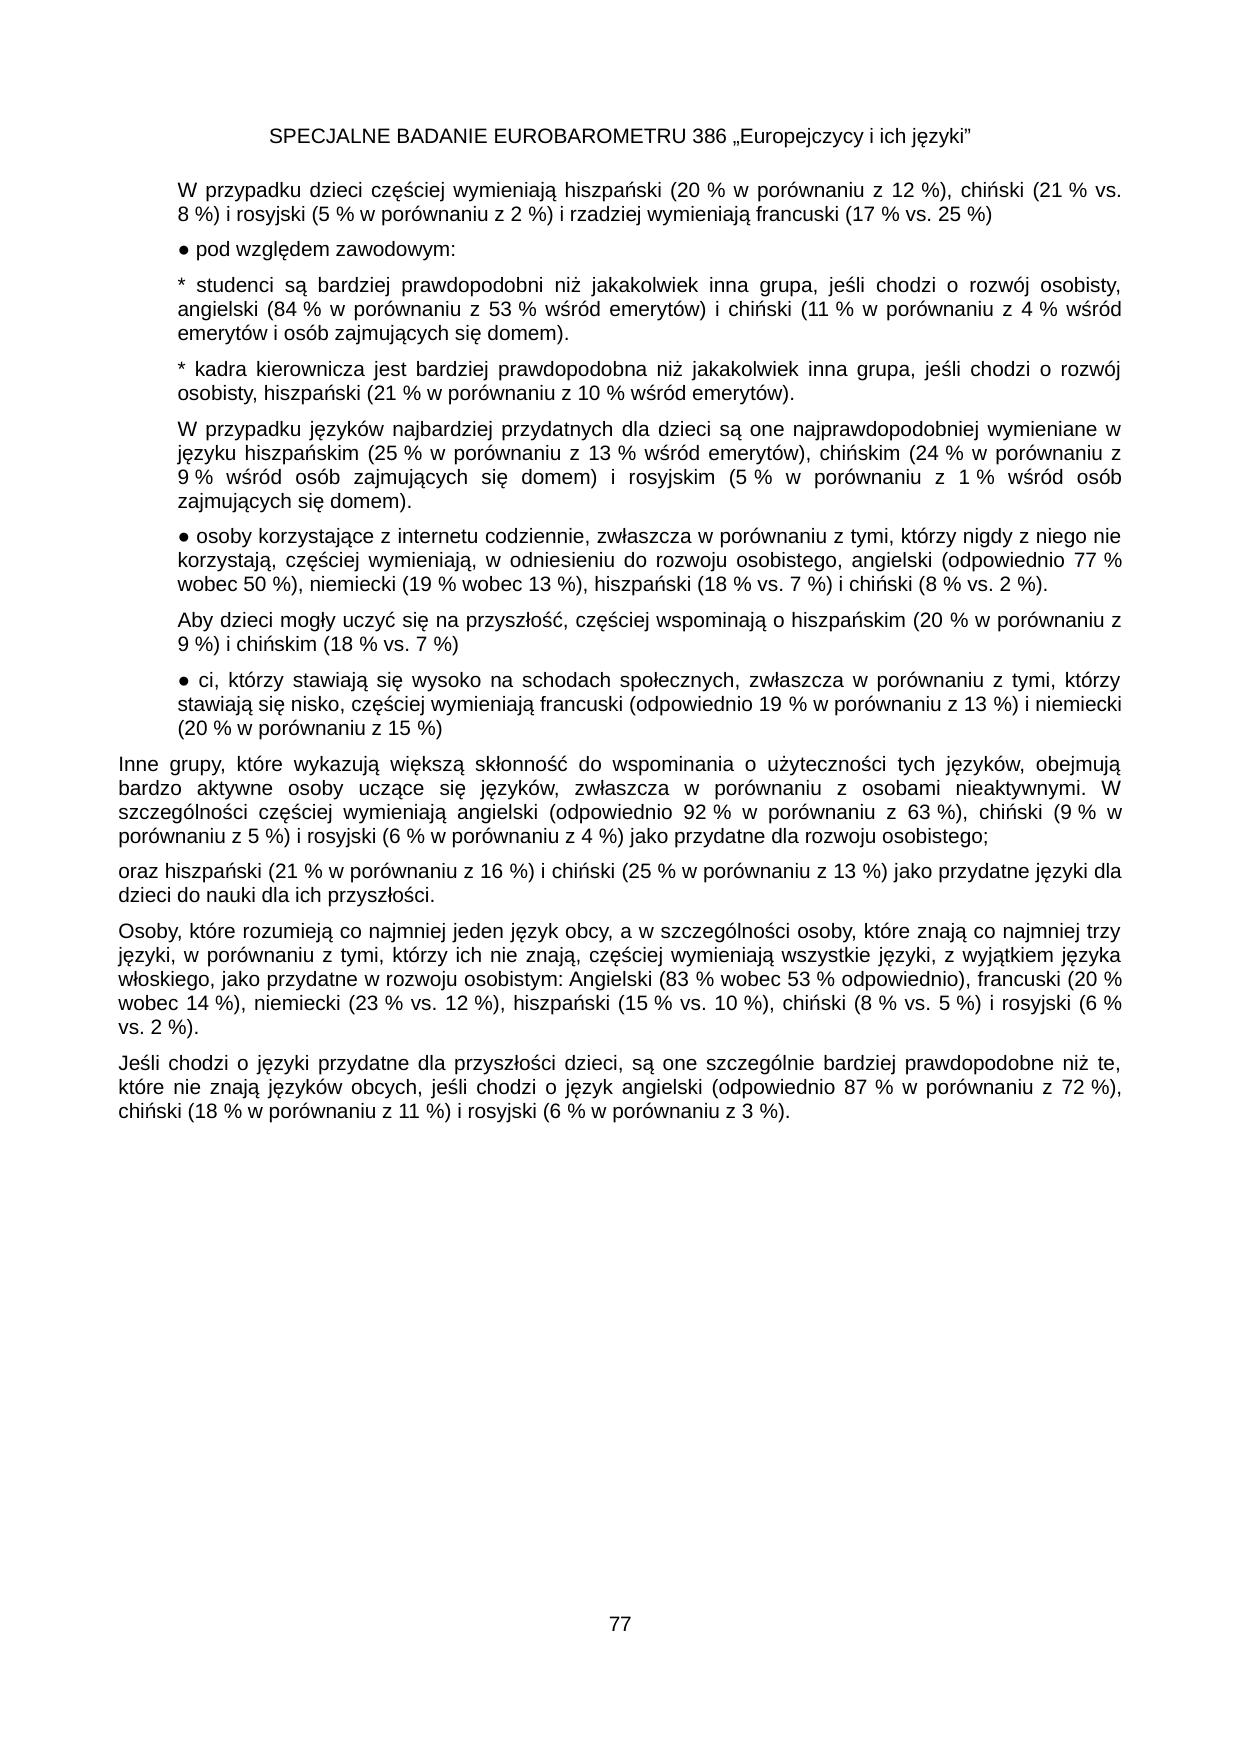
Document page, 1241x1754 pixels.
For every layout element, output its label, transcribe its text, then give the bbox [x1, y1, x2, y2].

text ● pod względem zawodowym: [177, 237, 1122, 261]
text * studenci są bardziej prawdopodobni niż jakakolwiek inna grupa, jeśli chodzi o rozwój osobisty, angielski (84 % w porównaniu z 53 % wśród emerytów) i chiński (11 % w porównaniu z 4 % wśród emerytów i osób zajmujących się domem). [177, 273, 1122, 345]
text oraz hiszpański (21 % w porównaniu z 16 %) i chiński (25 % w porównaniu z 13 %) jako przydatne języki dla dzieci do nauki dla ich przyszłości. [118, 859, 1122, 907]
text * kadra kierownicza jest bardziej prawdopodobna niż jakakolwiek inna grupa, jeśli chodzi o rozwój osobisty, hiszpański (21 % w porównaniu z 10 % wśród emerytów). [177, 357, 1122, 405]
text ● osoby korzystające z internetu codziennie, zwłaszcza w porównaniu z tymi, którzy nigdy z niego nie korzystają, częściej wymieniają, w odniesieniu do rozwoju osobistego, angielski (odpowiednio 77 % wobec 50 %), niemiecki (19 % wobec 13 %), hiszpański (18 % vs. 7 %) i chiński (8 % vs. 2 %). [177, 524, 1122, 596]
text Inne grupy, które wykazują większą skłonność do wspominania o użyteczności tych języków, obejmują bardzo aktywne osoby uczące się języków, zwłaszcza w porównaniu z osobami nieaktywnymi. W szczególności częściej wymieniają angielski (odpowiednio 92 % w porównaniu z 63 %), chiński (9 % w porównaniu z 5 %) i rosyjski (6 % w porównaniu z 4 %) jako przydatne dla rozwoju osobistego; [118, 752, 1122, 847]
text Jeśli chodzi o języki przydatne dla przyszłości dzieci, są one szczególnie bardziej prawdopodobne niż te, które nie znają języków obcych, jeśli chodzi o język angielski (odpowiednio 87 % w porównaniu z 72 %), chiński (18 % w porównaniu z 11 %) i rosyjski (6 % w porównaniu z 3 %). [118, 1051, 1122, 1123]
text W przypadku języków najbardziej przydatnych dla dzieci są one najprawdopodobniej wymieniane w języku hiszpańskim (25 % w porównaniu z 13 % wśród emerytów), chińskim (24 % w porównaniu z 9 % wśród osób zajmujących się domem) i rosyjskim (5 % w porównaniu z 1 % wśród osób zajmujących się domem). [177, 417, 1122, 512]
text W przypadku dzieci częściej wymieniają hiszpański (20 % w porównaniu z 12 %), chiński (21 % vs. 8 %) i rosyjski (5 % w porównaniu z 2 %) i rzadziej wymieniają francuski (17 % vs. 25 %) [177, 177, 1122, 225]
text Aby dzieci mogły uczyć się na przyszłość, częściej wspominają o hiszpańskim (20 % w porównaniu z 9 %) i chińskim (18 % vs. 7 %) [177, 608, 1122, 656]
text Osoby, które rozumieją co najmniej jeden język obcy, a w szczególności osoby, które znają co najmniej trzy języki, w porównaniu z tymi, którzy ich nie znają, częściej wymieniają wszystkie języki, z wyjątkiem języka włoskiego, jako przydatne w rozwoju osobistym: Angielski (83 % wobec 53 % odpowiednio), francuski (20 % wobec 14 %), niemiecki (23 % vs. 12 %), hiszpański (15 % vs. 10 %), chiński (8 % vs. 5 %) i rosyjski (6 % vs. 2 %). [118, 919, 1122, 1039]
text ● ci, którzy stawiają się wysoko na schodach społecznych, zwłaszcza w porównaniu z tymi, którzy stawiają się nisko, częściej wymieniają francuski (odpowiednio 19 % w porównaniu z 13 %) i niemiecki (20 % w porównaniu z 15 %) [177, 668, 1122, 740]
